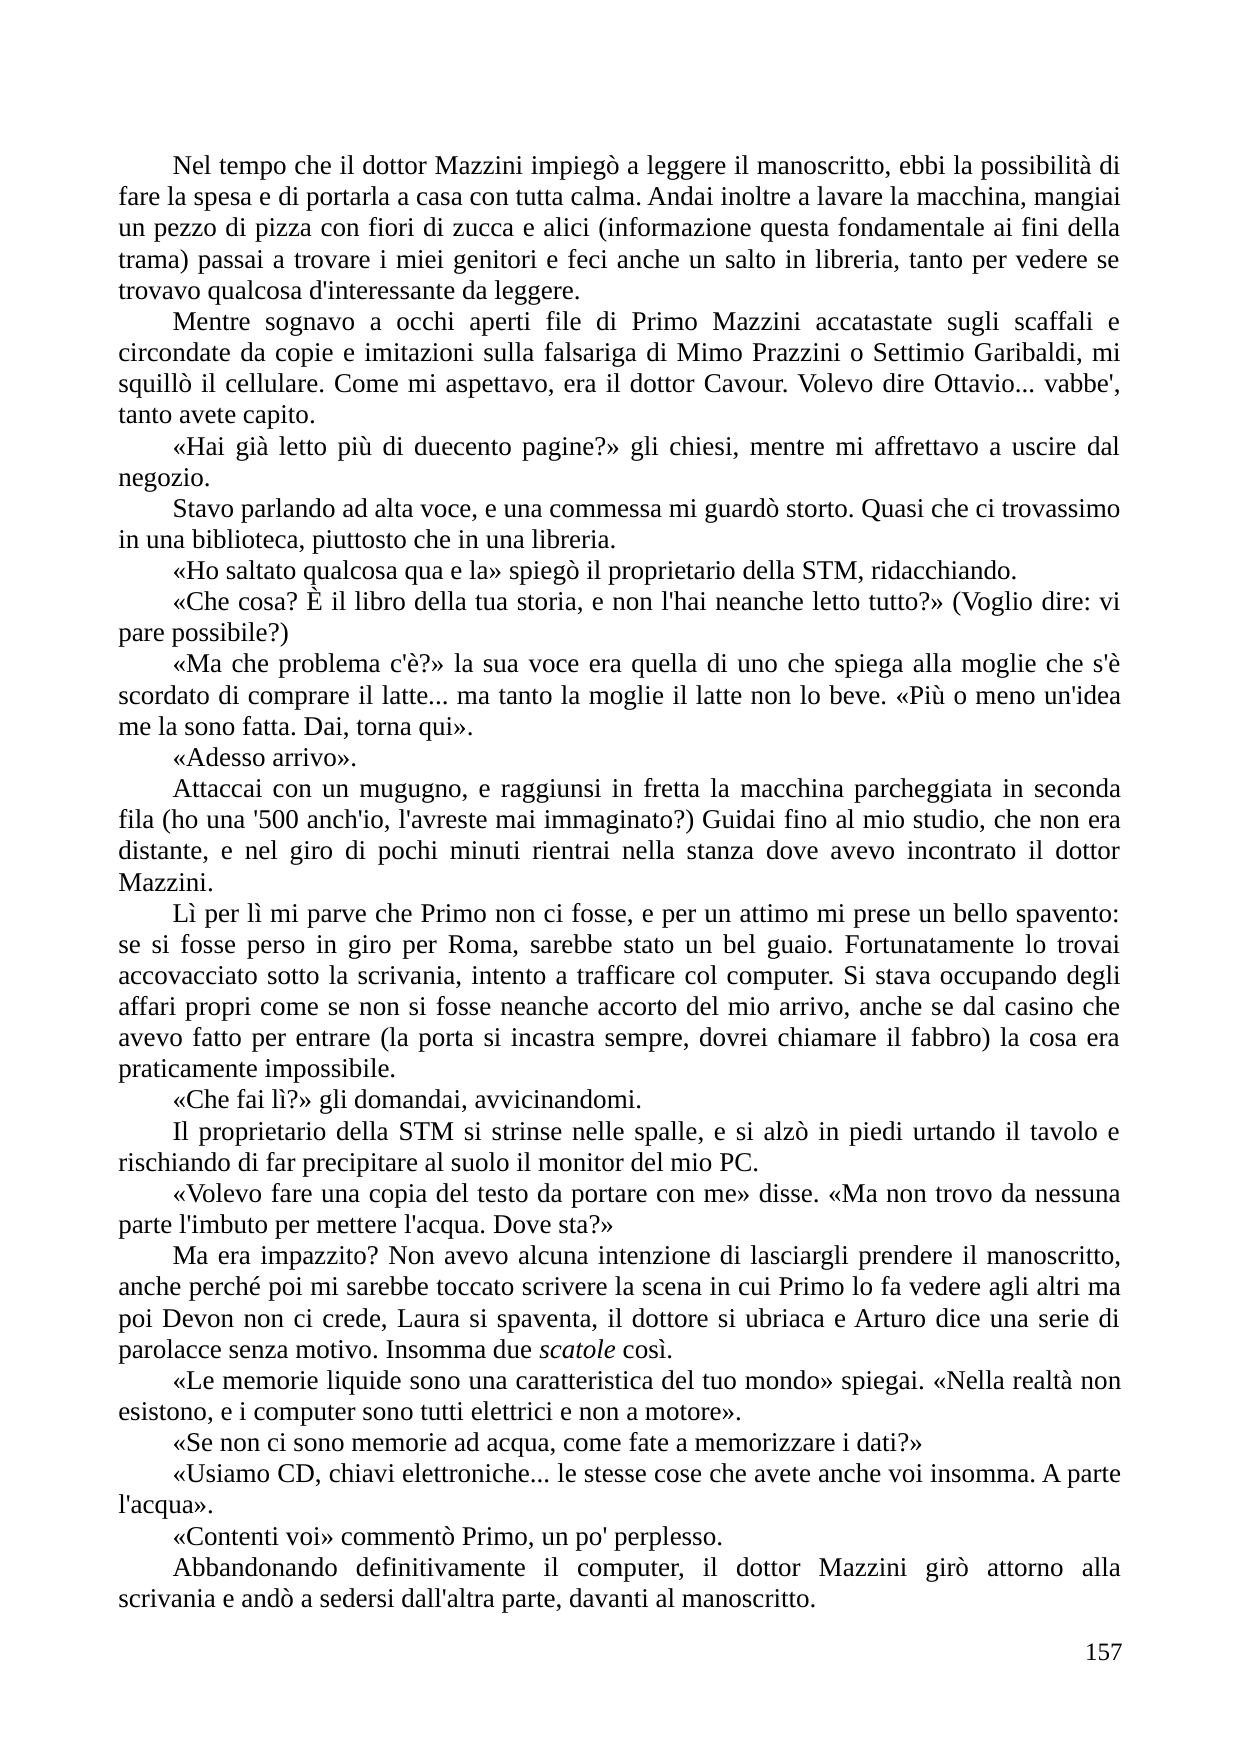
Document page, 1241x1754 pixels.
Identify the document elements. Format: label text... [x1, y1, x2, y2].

text «Adesso arrivo». [118, 741, 1122, 772]
text Il proprietario della STM si strinse nelle spalle, e si alzò in piedi urtando il tavolo e rischiando di far precipitare al suolo il monitor del mio PC. [118, 1115, 1122, 1177]
text «Che fai lì?» gli domandai, avvicinandomi. [118, 1084, 1122, 1115]
text Lì per lì mi parve che Primo non ci fosse, e per un attimo mi prese un bello spavento: se si fosse perso in giro per Roma, sarebbe stato un bel guaio. Fortunatamente lo trovai accovacciato sotto la scrivania, intento a trafficare col computer. Si stava occupando degli affari propri come se non si fosse neanche accorto del mio arrivo, anche se dal casino che avevo fatto per entrare (la porta si incastra sempre, dovrei chiamare il fabbro) la cosa era praticamente impossibile. [118, 897, 1122, 1084]
text «Ho saltato qualcosa qua e la» spiegò il proprietario della STM, ridacchiando. [118, 554, 1122, 585]
text «Ma che problema c'è?» la sua voce era quella di uno che spiega alla moglie che s'è scordato di comprare il latte... ma tanto la moglie il latte non lo beve. «Più o meno un'idea me la sono fatta. Dai, torna qui». [118, 648, 1122, 741]
text «Che cosa? È il libro della tua storia, e non l'hai neanche letto tutto?» (Voglio dire: vi pare possibile?) [118, 585, 1122, 648]
text «Contenti voi» commentò Primo, un po' perplesso. [118, 1520, 1122, 1551]
text «Le memorie liquide sono una caratteristica del tuo mondo» spiegai. «Nella realtà non esistono, e i computer sono tutti elettrici e non a motore». [118, 1364, 1122, 1426]
text «Usiamo CD, chiavi elettroniche... le stesse cose che avete anche voi insomma. A parte l'acqua». [118, 1457, 1122, 1520]
text «Volevo fare una copia del testo da portare con me» disse. «Ma non trovo da nessuna parte l'imbuto per mettere l'acqua. Dove sta?» [118, 1177, 1122, 1239]
text Nel tempo che il dottor Mazzini impiegò a leggere il manoscritto, ebbi la possibilità di fare la spesa e di portarla a casa con tutta calma. Andai inoltre a lavare la macchina, mangiai un pezzo di pizza con fiori di zucca e alici (informazione questa fondamentale ai fini della trama) passai a trovare i miei genitori e feci anche un salto in libreria, tanto per vedere se trovavo qualcosa d'interessante da leggere. [118, 149, 1122, 305]
text Attaccai con un mugugno, e raggiunsi in fretta la macchina parcheggiata in seconda fila (ho una '500 anch'io, l'avreste mai immaginato?) Guidai fino al mio studio, che non era distante, e nel giro di pochi minuti rientrai nella stanza dove avevo incontrato il dottor Mazzini. [118, 772, 1122, 897]
text Ma era impazzito? Non avevo alcuna intenzione di lasciargli prendere il manoscritto, anche perché poi mi sarebbe toccato scrivere la scena in cui Primo lo fa vedere agli altri ma poi Devon non ci crede, Laura si spaventa, il dottore si ubriaca e Arturo dice una serie di parolacce senza motivo. Insomma due scatole così. [118, 1239, 1122, 1364]
text «Hai già letto più di duecento pagine?» gli chiesi, mentre mi affrettavo a uscire dal negozio. [118, 429, 1122, 492]
text Mentre sognavo a occhi aperti file di Primo Mazzini accatastate sugli scaffali e circondate da copie e imitazioni sulla falsariga di Mimo Prazzini o Settimio Garibaldi, mi squillò il cellulare. Come mi aspettavo, era il dottor Cavour. Volevo dire Ottavio... vabbe', tanto avete capito. [118, 305, 1122, 429]
text Stavo parlando ad alta voce, e una commessa mi guardò storto. Quasi che ci trovassimo in una biblioteca, piuttosto che in una libreria. [118, 492, 1122, 554]
text Abbandonando definitivamente il computer, il dottor Mazzini girò attorno alla scrivania e andò a sedersi dall'altra parte, davanti al manoscritto. [118, 1551, 1122, 1613]
text «Se non ci sono memorie ad acqua, come fate a memorizzare i dati?» [118, 1426, 1122, 1457]
